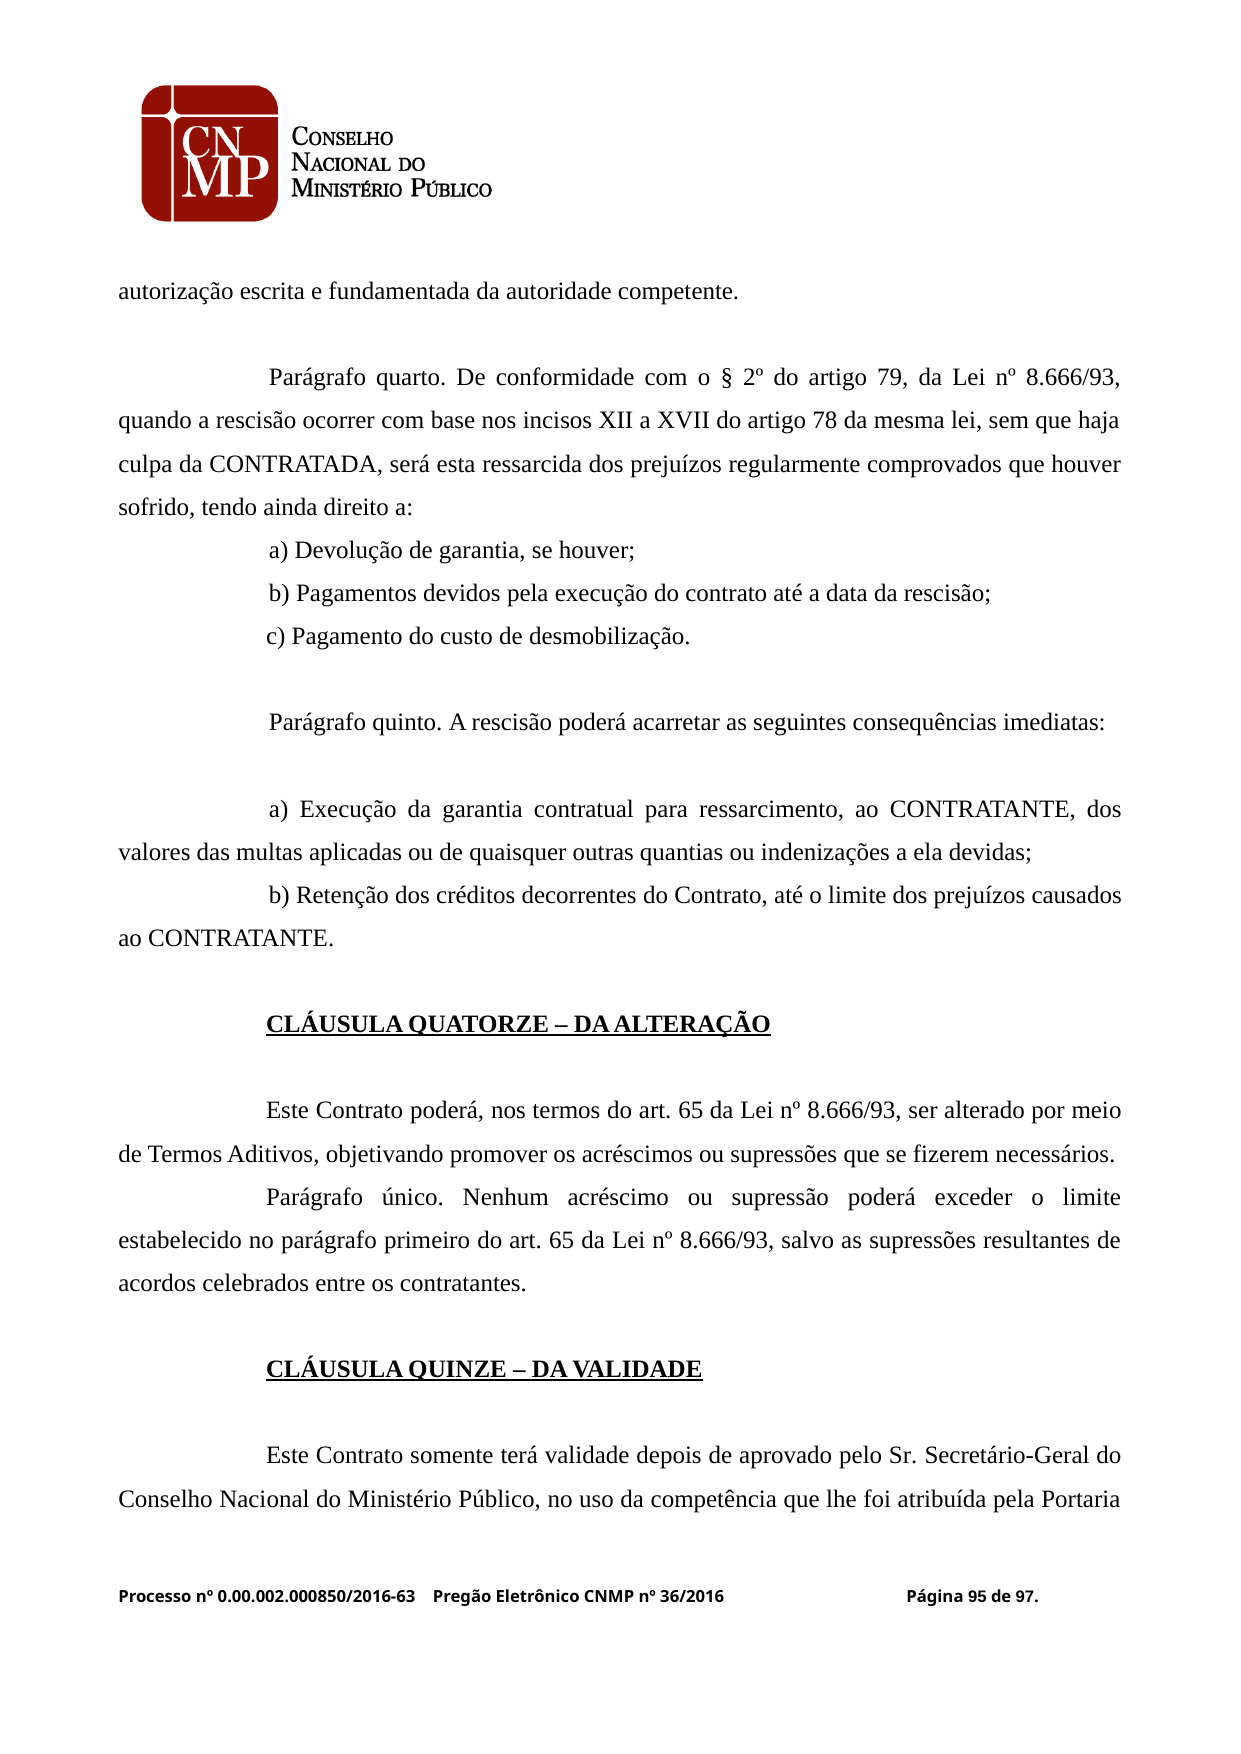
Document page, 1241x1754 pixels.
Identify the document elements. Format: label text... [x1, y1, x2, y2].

text a) Devolução de garantia, se houver; [118, 535, 1122, 564]
text Parágrafo único. Nenhum acréscimo ou supressão poderá exceder o limite estabelecido no parágrafo primeiro do art. 65 da Lei nº 8.666/93, salvo as supressões resultantes de acordos celebrados entre os contratantes. [118, 1182, 1122, 1297]
text a) Execução da garantia contratual para ressarcimento, ao CONTRATANTE, dos valores das multas aplicadas ou de quaisquer outras quantias ou indenizações a ela devidas; [118, 794, 1122, 866]
text c) Pagamento do custo de desmobilização. [118, 621, 1122, 650]
text Este Contrato poderá, nos termos do art. 65 da Lei nº 8.666/93, ser alterado por meio de Termos Aditivos, objetivando promover os acréscimos ou supressões que se fizerem necessários. [118, 1096, 1122, 1167]
text CLÁUSULA QUATORZE – DA ALTERAÇÃO [118, 1009, 1122, 1038]
text CLÁUSULA QUINZE – DA VALIDADE [118, 1354, 1122, 1383]
text Parágrafo quarto. De conformidade com o § 2º do artigo 79, da Lei nº 8.666/93, quando a rescisão ocorrer com base nos incisos XII a XVII do artigo 78 da mesma lei, sem que haja culpa da CONTRATADA, será esta ressarcida dos prejuízos regularmente comprovados que houver sofrido, tendo ainda direito a: [118, 362, 1122, 521]
text autorização escrita e fundamentada da autoridade competente. [118, 276, 1122, 305]
text Parágrafo quinto. A rescisão poderá acarretar as seguintes consequências imediatas: [118, 707, 1122, 736]
picture [118, 63, 507, 243]
text b) Pagamentos devidos pela execução do contrato até a data da rescisão; [118, 578, 1122, 607]
text Este Contrato somente terá validade depois de aprovado pelo Sr. Secretário-Geral do Conselho Nacional do Ministério Público, no uso da competência que lhe foi atribuída pela Portaria [118, 1441, 1122, 1512]
text b) Retenção dos créditos decorrentes do Contrato, até o limite dos prejuízos causados ao CONTRATANTE. [118, 880, 1122, 952]
